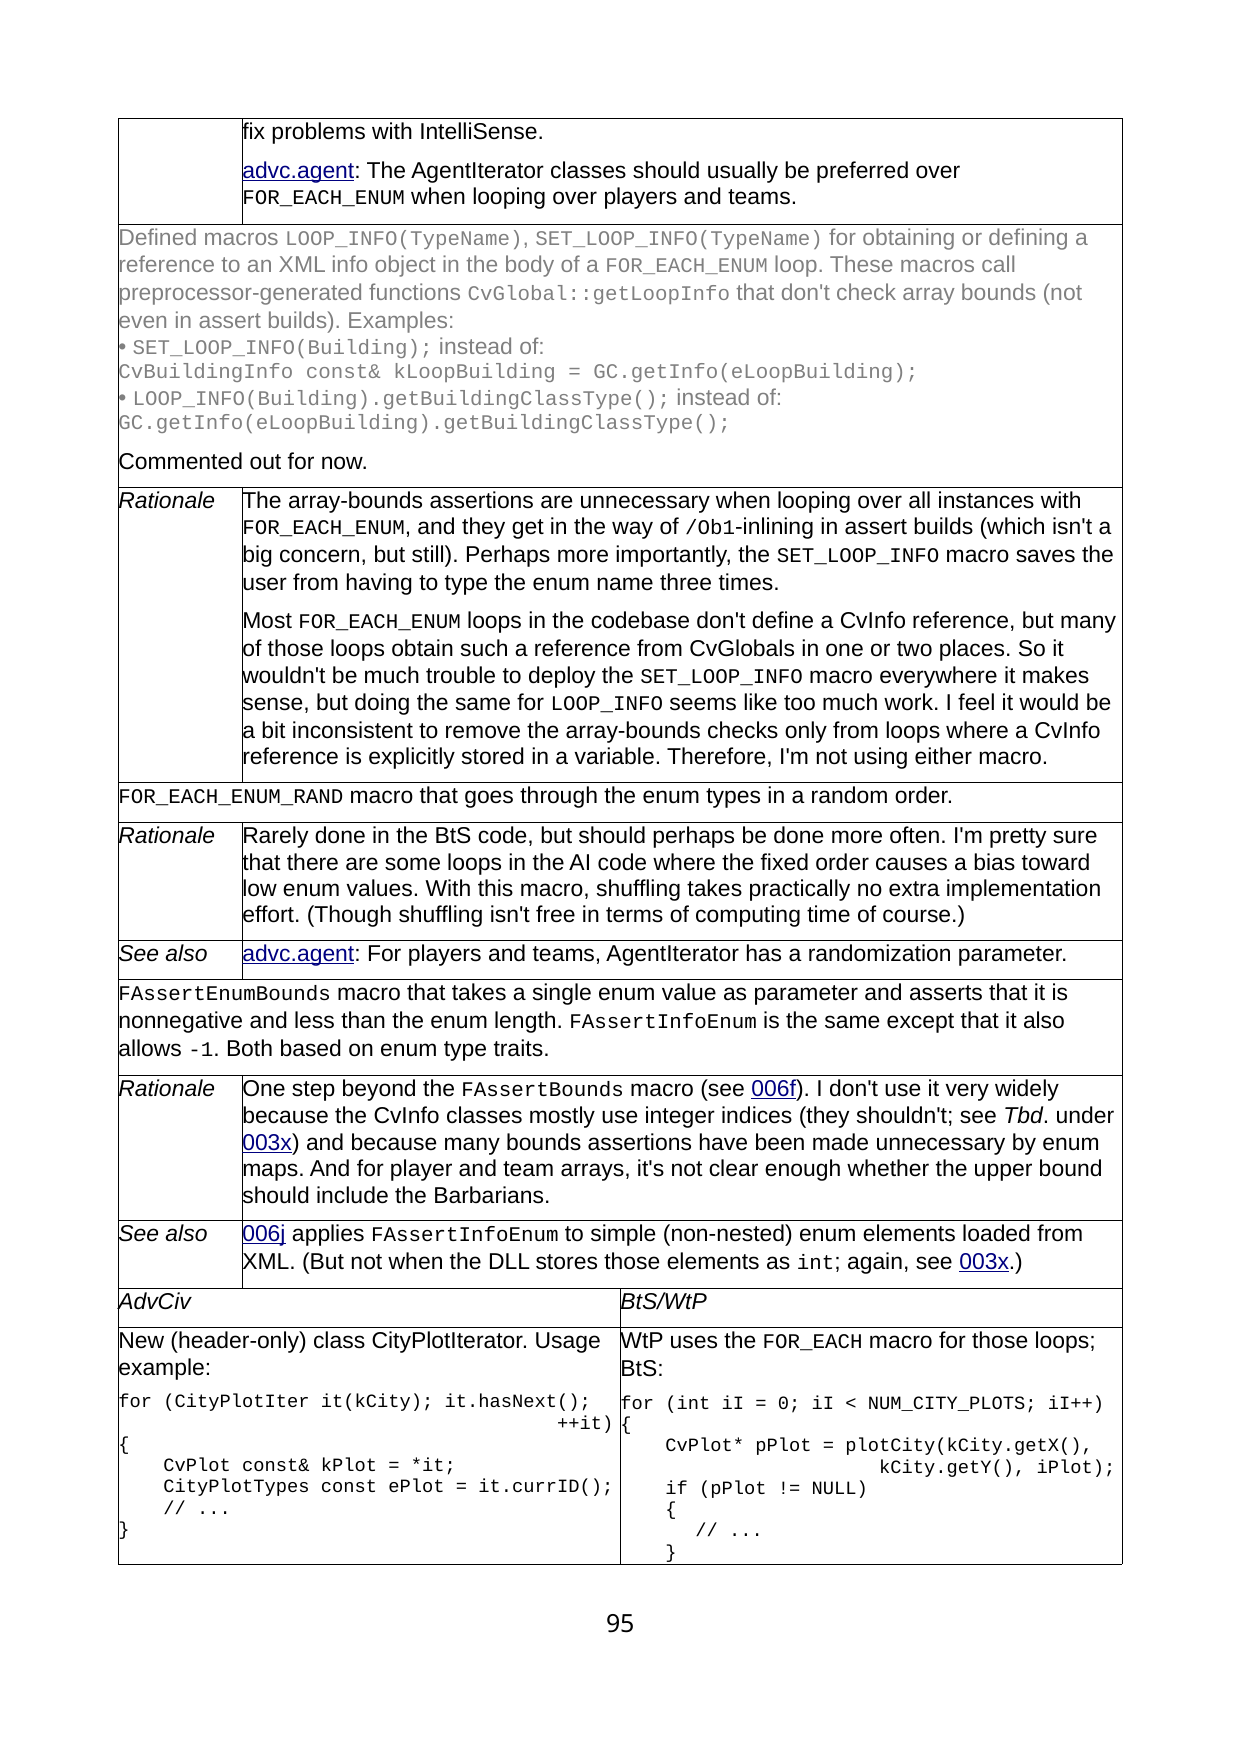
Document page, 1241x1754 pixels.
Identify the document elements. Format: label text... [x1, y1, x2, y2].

table_cell Rationale [119, 823, 242, 940]
table_cell Rationale [119, 488, 242, 782]
table_cell One step beyond the FAssertBounds macro (see 006f). I don't use it very widely because the CvInfo classes mostly use integer indices (they shouldn't; see Tbd. under 003x) and because many bounds assertions have been made unnecessary by enum maps. And for player and team arrays, it's not clear enough whether the upper bound should include the Barbarians. [243, 1076, 1122, 1220]
table_cell advc.agent: For players and teams, AgentIterator has a randomization parameter. [243, 941, 1122, 979]
table_cell See also [119, 1221, 242, 1288]
table_cell Rarely done in the BtS code, but should perhaps be done more often. I'm pretty sure that there are some loops in the AI code where the fixed order causes a bias toward low enum values. With this macro, shuffling takes practically no extra implementation effort. (Though shuffling isn't free in terms of computing time of course.) [243, 823, 1122, 940]
table_cell FAssertEnumBounds macro that takes a single enum value as parameter and asserts that it is nonnegative and less than the enum length. FAssertInfoEnum is the same except that it also allows -1. Both based on enum type traits. [119, 980, 1122, 1075]
table_cell 006j applies FAssertInfoEnum to simple (non-nested) enum elements loaded from XML. (But not when the DLL stores those elements as int; again, see 003x.) [243, 1221, 1122, 1288]
table_cell fix problems with IntelliSense. advc.agent: The AgentIterator classes should usually be preferred over FOR_EACH_ENUM when looping over players and teams. [243, 119, 1122, 223]
table_cell FOR_EACH_ENUM_RAND macro that goes through the enum types in a random order. [119, 783, 1122, 822]
table_cell Rationale [119, 1076, 242, 1220]
table_cell [119, 119, 242, 223]
table_cell The array-bounds assertions are unnecessary when looping over all instances with FOR_EACH_ENUM, and they get in the way of /Ob1-inlining in assert builds (which isn't a big concern, but still). Perhaps more importantly, the SET_LOOP_INFO macro saves the user from having to type the enum name three times. Most FOR_EACH_ENUM loops in the codebase don't define a CvInfo reference, but many of those loops obtain such a reference from CvGlobals in one or two places. So it wouldn't be much trouble to deploy the SET_LOOP_INFO macro everywhere it makes sense, but doing the same for LOOP_INFO seems like too much work. I feel it would be a bit inconsistent to remove the array-bounds checks only from loops where a CvInfo reference is explicitly stored in a variable. Therefore, I'm not using either macro. [243, 488, 1122, 782]
table_cell BtS/WtP [621, 1289, 1122, 1327]
table_cell WtP uses the FOR_EACH macro for those loops; BtS: for (int iI = 0; iI < NUM_CITY_PLOTS; iI++) { CvPlot* pPlot = plotCity(kCity.getX(), kCity.getY(), iPlot); if (pPlot != NULL) { // ... } [621, 1328, 1122, 1564]
table_cell Defined macros LOOP_INFO(TypeName), SET_LOOP_INFO(TypeName) for obtaining or defining a reference to an XML info object in the body of a FOR_EACH_ENUM loop. These macros call preprocessor-generated functions CvGlobal::getLoopInfo that don't check array bounds (not even in assert builds). Examples: • SET_LOOP_INFO(Building); instead of: CvBuildingInfo const& kLoopBuilding = GC.getInfo(eLoopBuilding); • LOOP_INFO(Building).getBuildingClassType(); instead of: GC.getInfo(eLoopBuilding).getBuildingClassType(); Commented out for now. [119, 225, 1122, 487]
table_cell New (header-only) class CityPlotIterator. Usage example: for (CityPlotIter it(kCity); it.hasNext(); ++it) { CvPlot const& kPlot = *it; CityPlotTypes const ePlot = it.currID(); // ... } [119, 1328, 620, 1564]
table_cell See also [119, 941, 242, 979]
table_cell AdvCiv [119, 1289, 620, 1327]
